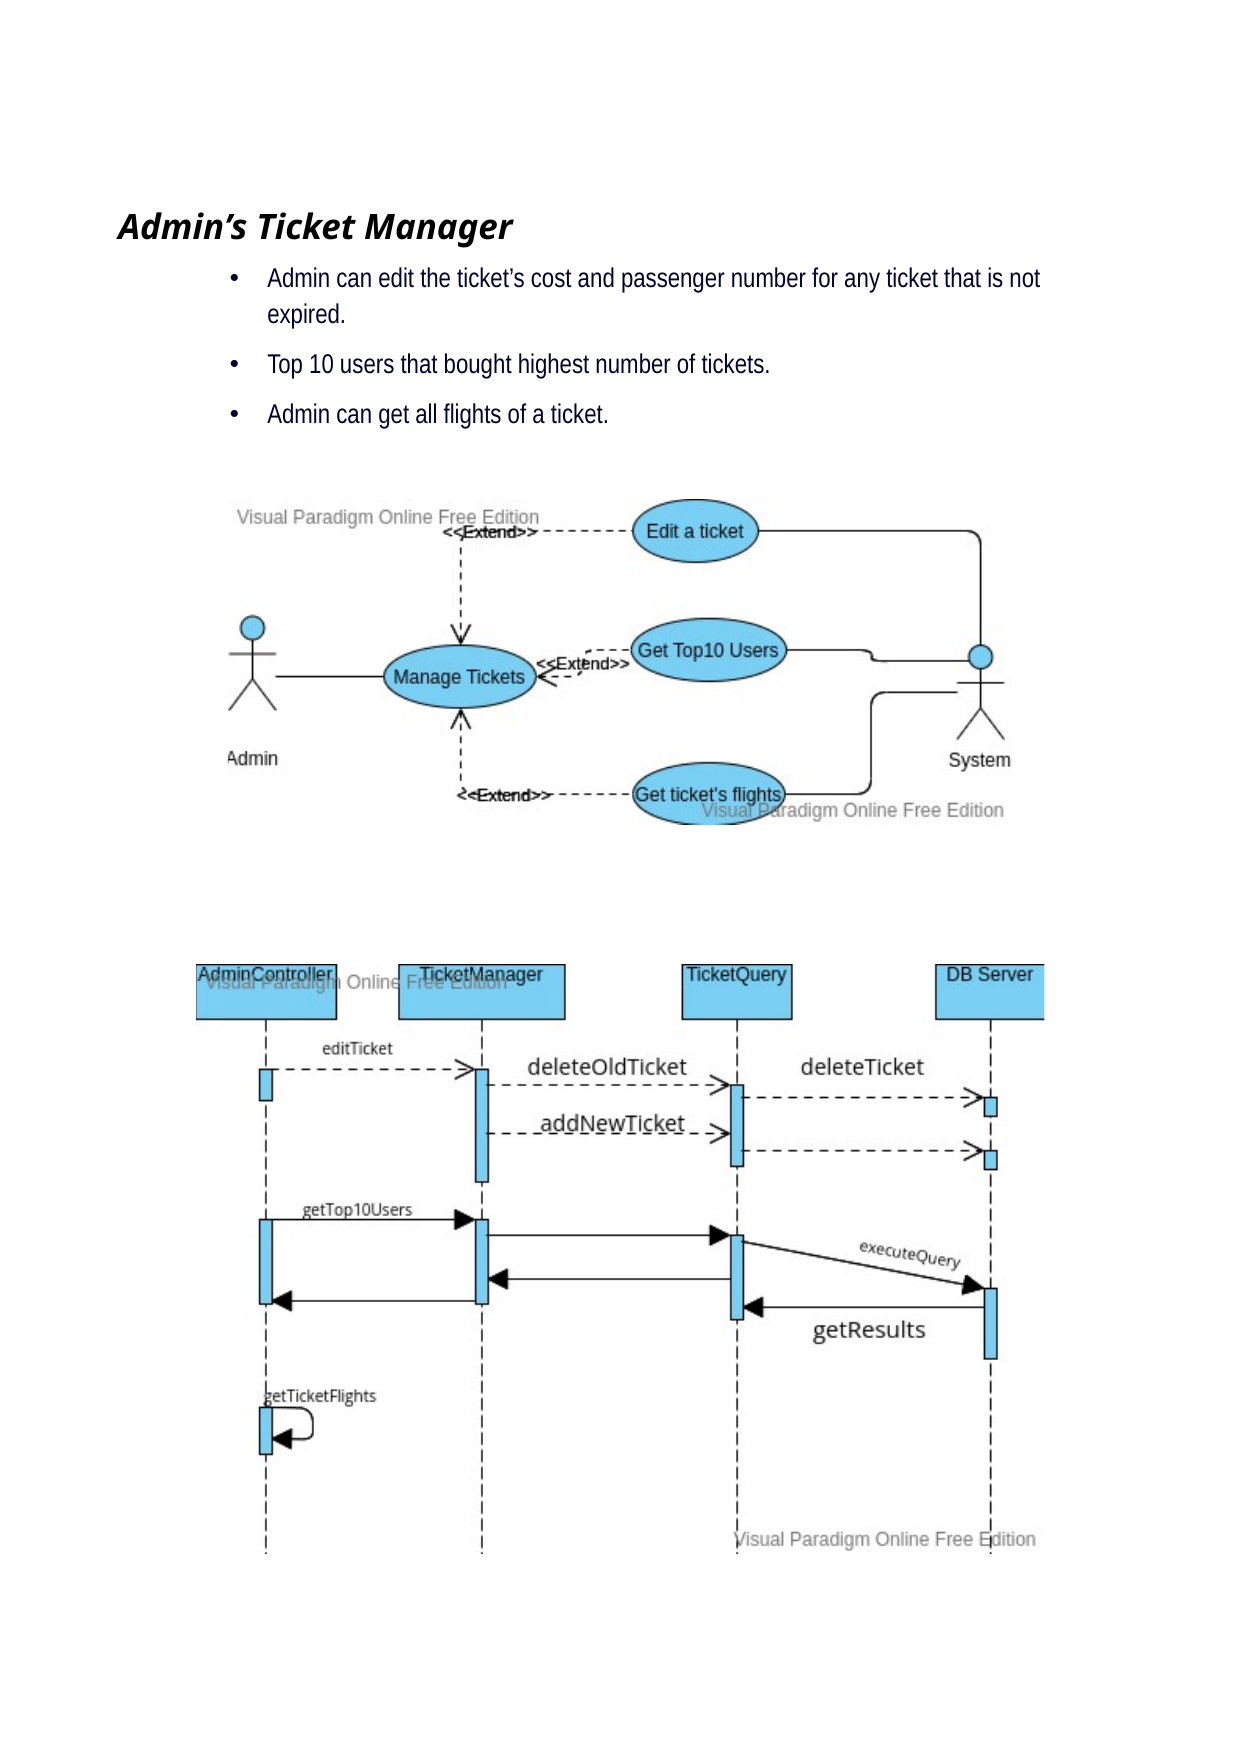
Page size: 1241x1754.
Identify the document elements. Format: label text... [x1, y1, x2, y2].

subtitle Admin’s Ticket Manager [118, 202, 1122, 249]
picture [227, 499, 1013, 825]
list Admin can get all flights of a ticket. [229, 398, 1122, 430]
list Admin can edit the ticket’s cost and passenger number for any ticket that is not expired. [229, 262, 1122, 329]
list Top 10 users that bought highest number of tickets. [229, 348, 1122, 379]
picture [196, 964, 1045, 1554]
